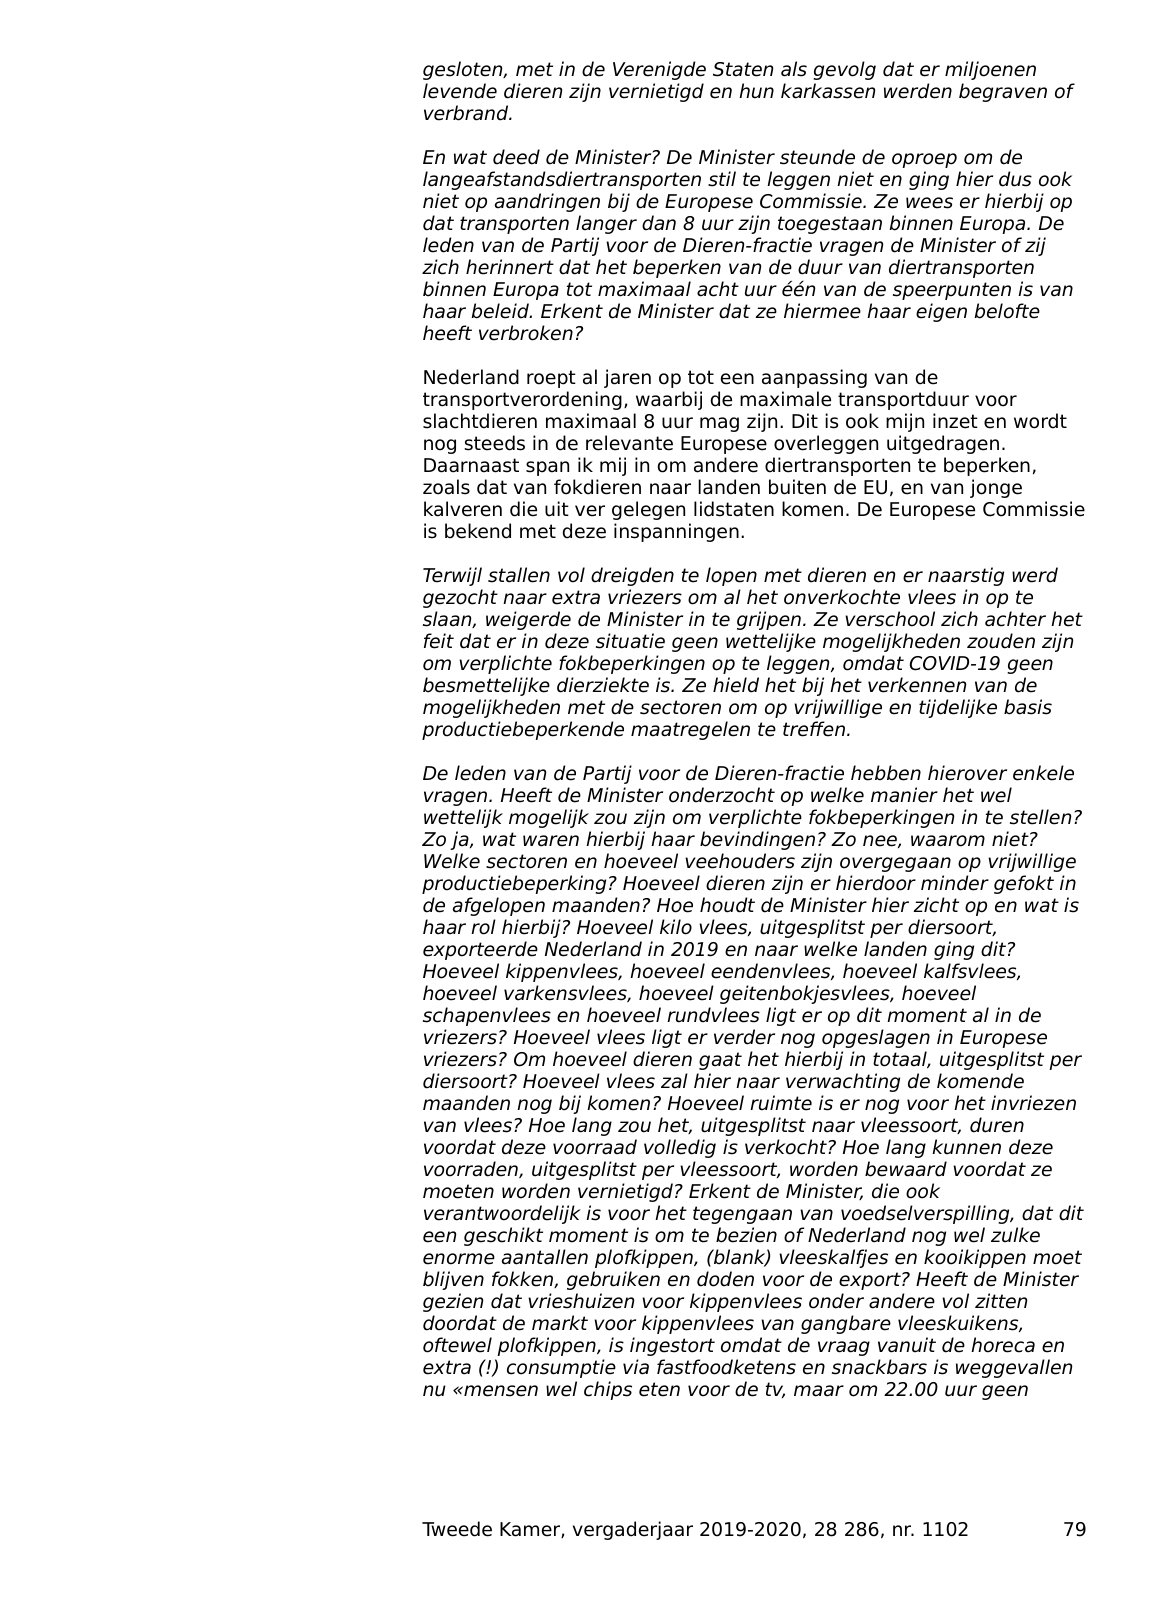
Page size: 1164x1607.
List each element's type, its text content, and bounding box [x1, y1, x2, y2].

text De leden van de Partij voor de Dieren-fractie hebben hierover enkele vragen. Heeft de Minister onderzocht op welke manier het wel wettelijk mogelijk zou zijn om verplichte fokbeperkingen in te stellen? Zo ja, wat waren hierbij haar bevindingen? Zo nee, waarom niet? Welke sectoren en hoeveel veehouders zijn overgegaan op vrijwillige productiebeperking? Hoeveel dieren zijn er hierdoor minder gefokt in de afgelopen maanden? Hoe houdt de Minister hier zicht op en wat is haar rol hierbij? Hoeveel kilo vlees, uitgesplitst per diersoort, exporteerde Nederland in 2019 en naar welke landen ging dit? Hoeveel kippenvlees, hoeveel eendenvlees, hoeveel kalfsvlees, hoeveel varkensvlees, hoeveel geitenbokjesvlees, hoeveel schapenvlees en hoeveel rundvlees ligt er op dit moment al in de vriezers? Hoeveel vlees ligt er verder nog opgeslagen in Europese vriezers? Om hoeveel dieren gaat het hierbij in totaal, uitgesplitst per diersoort? Hoeveel vlees zal hier naar verwachting de komende maanden nog bij komen? Hoeveel ruimte is er nog voor het invriezen van vlees? Hoe lang zou het, uitgesplitst naar vleessoort, duren voordat deze voorraad volledig is verkocht? Hoe lang kunnen deze voorraden, uitgesplitst per vleessoort, worden bewaard voordat ze moeten worden vernietigd? Erkent de Minister, die ook verantwoordelijk is voor het tegengaan van voedselverspilling, dat dit een geschikt moment is om te bezien of Nederland nog wel zulke enorme aantallen plofkippen, (blank) vleeskalfjes en kooikippen moet blijven fokken, gebruiken en doden voor de export? Heeft de Minister gezien dat vrieshuizen voor kippenvlees onder andere vol zitten doordat de markt voor kippenvlees van gangbare vleeskuikens, oftewel plofkippen, is ingestort omdat de vraag vanuit de horeca en extra (!) consumptie via fastfoodketens en snackbars is weggevallen nu «mensen wel chips eten voor de tv, maar om 22.00 uur geen [422, 763, 1087, 1401]
text Terwijl stallen vol dreigden te lopen met dieren en er naarstig werd gezocht naar extra vriezers om al het onverkochte vlees in op te slaan, weigerde de Minister in te grijpen. Ze verschool zich achter het feit dat er in deze situatie geen wettelijke mogelijkheden zouden zijn om verplichte fokbeperkingen op te leggen, omdat COVID-19 geen besmettelijke dierziekte is. Ze hield het bij het verkennen van de mogelijkheden met de sectoren om op vrijwillige en tijdelijke basis productiebeperkende maatregelen te treffen. [422, 565, 1087, 741]
text Nederland roept al jaren op tot een aanpassing van de transportverordening, waarbij de maximale transportduur voor slachtdieren maximaal 8 uur mag zijn. Dit is ook mijn inzet en wordt nog steeds in de relevante Europese overleggen uitgedragen. Daarnaast span ik mij in om andere diertransporten te beperken, zoals dat van fokdieren naar landen buiten de EU, en van jonge kalveren die uit ver gelegen lidstaten komen. De Europese Commissie is bekend met deze inspanningen. [422, 367, 1087, 543]
text En wat deed de Minister? De Minister steunde de oproep om de langeafstandsdiertransporten stil te leggen niet en ging hier dus ook niet op aandringen bij de Europese Commissie. Ze wees er hierbij op dat transporten langer dan 8 uur zijn toegestaan binnen Europa. De leden van de Partij voor de Dieren-fractie vragen de Minister of zij zich herinnert dat het beperken van de duur van diertransporten binnen Europa tot maximaal acht uur één van de speerpunten is van haar beleid. Erkent de Minister dat ze hiermee haar eigen belofte heeft verbroken? [422, 147, 1087, 345]
text gesloten, met in de Verenigde Staten als gevolg dat er miljoenen levende dieren zijn vernietigd en hun karkassen werden begraven of verbrand. [422, 59, 1087, 125]
